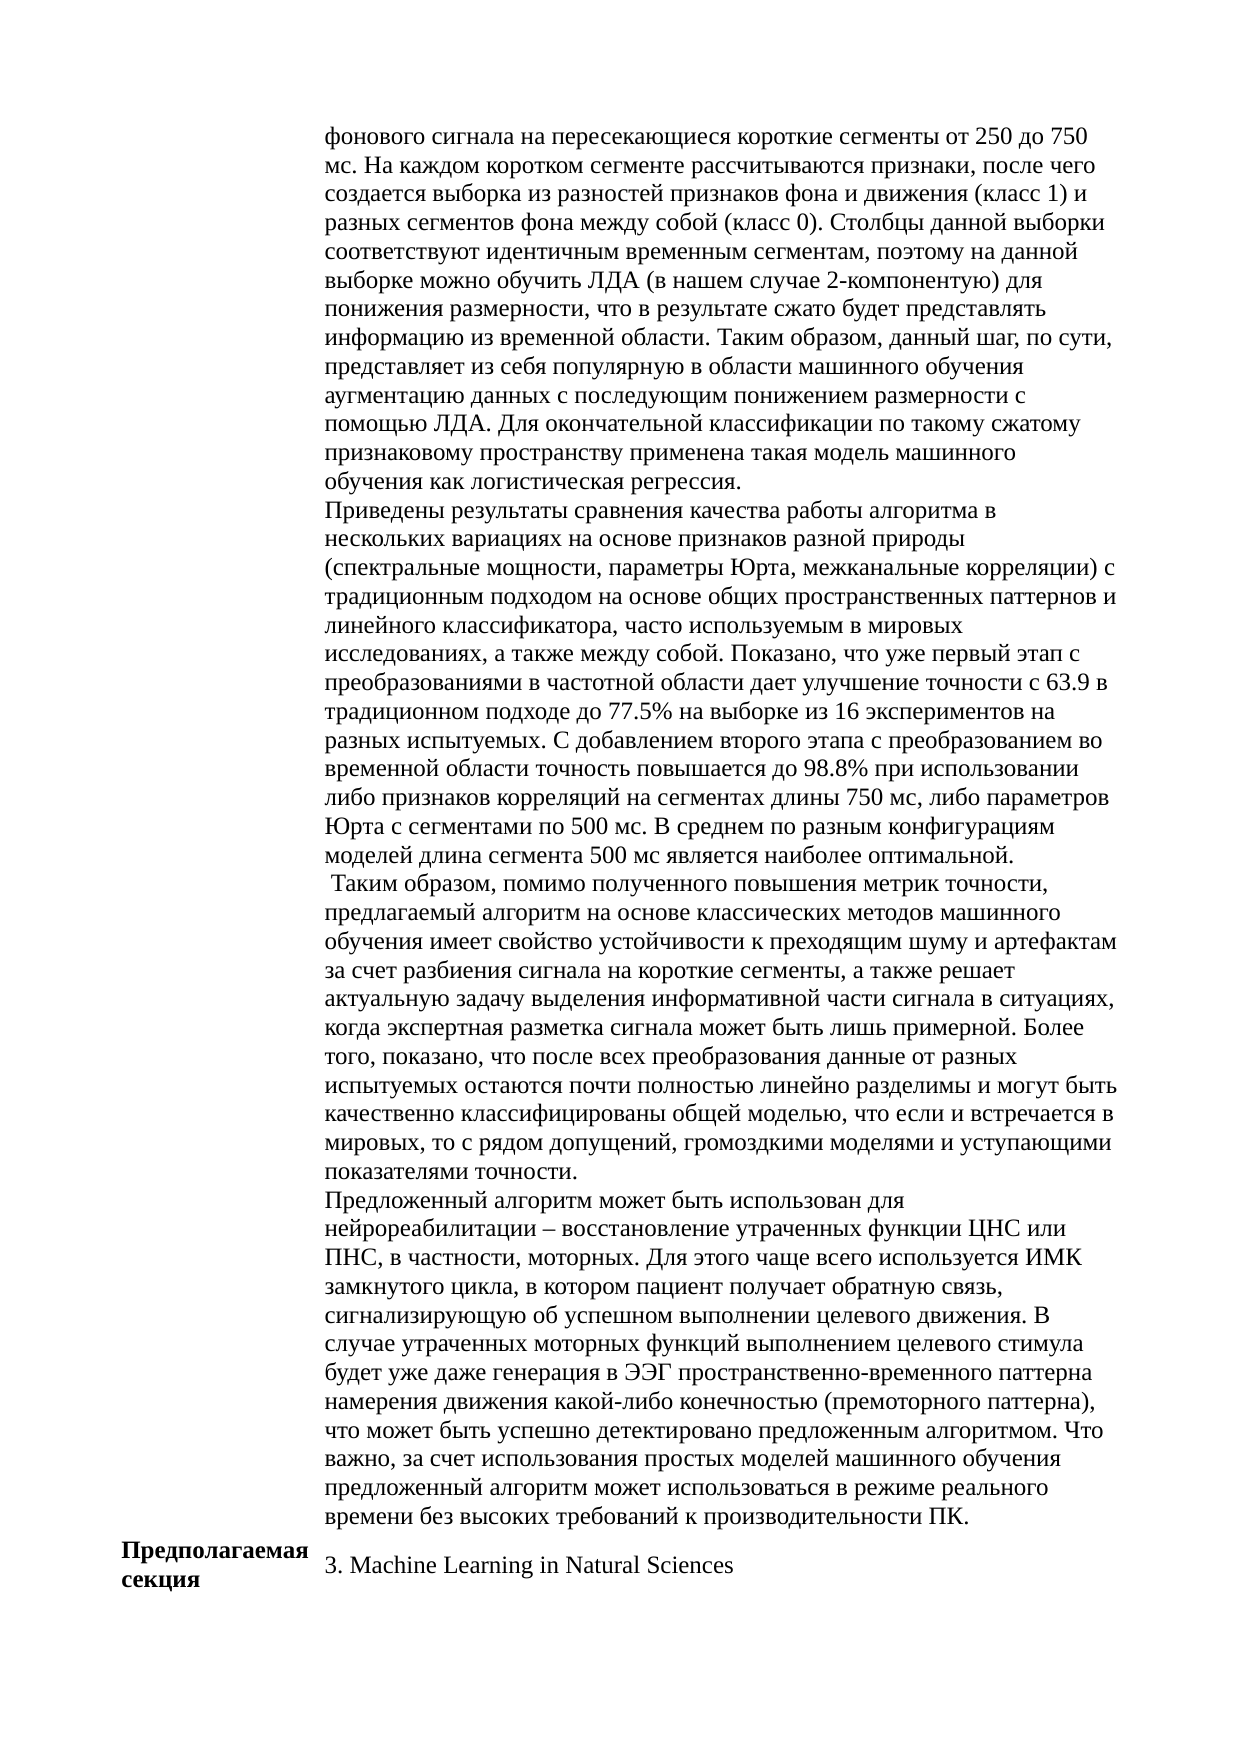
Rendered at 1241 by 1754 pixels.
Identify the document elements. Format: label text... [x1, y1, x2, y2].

table_cell 3. Machine Learning in Natural Sciences [321, 1533, 1122, 1596]
table_cell [118, 118, 321, 1533]
table_cell Предполагаемая секция [118, 1533, 321, 1596]
table_cell фонового сигнала на пересекающиеся короткие сегменты от 250 до 750 мс. На каждом коротком сегменте рассчитываются признаки, после чего создается выборка из разностей признаков фона и движения (класс 1) и разных сегментов фона между собой (класс 0). Столбцы данной выборки соответствуют идентичным временным сегментам, поэтому на данной выборке можно обучить ЛДА (в нашем случае 2-компонентую) для понижения размерности, что в результате сжато будет представлять информацию из временной области. Таким образом, данный шаг, по сути, представляет из себя популярную в области машинного обучения аугментацию данных с последующим понижением размерности с помощью ЛДА. Для окончательной классификации по такому сжатому признаковому пространству применена такая модель машинного обучения как логистическая регрессия. Приведены результаты сравнения качества работы алгоритма в нескольких вариациях на основе признаков разной природы (спектральные мощности, параметры Юрта, межканальные корреляции) с традиционным подходом на основе общих пространственных паттернов и линейного классификатора, часто используемым в мировых исследованиях, а также между собой. Показано, что уже первый этап с преобразованиями в частотной области дает улучшение точности с 63.9 в традиционном подходе до 77.5% на выборке из 16 экспериментов на разных испытуемых. С добавлением второго этапа с преобразованием во временной области точность повышается до 98.8% при использовании либо признаков корреляций на сегментах длины 750 мс, либо параметров Юрта с сегментами по 500 мс. В среднем по разным конфигурациям моделей длина сегмента 500 мс является наиболее оптимальной. Таким образом, помимо полученного повышения метрик точности, предлагаемый алгоритм на основе классических методов машинного обучения имеет свойство устойчивости к преходящим шуму и артефактам за счет разбиения сигнала на короткие сегменты, а также решает актуальную задачу выделения информативной части сигнала в ситуациях, когда экспертная разметка сигнала может быть лишь примерной. Более того, показано, что после всех преобразования данные от разных испытуемых остаются почти полностью линейно разделимы и могут быть качественно классифицированы общей моделью, что если и встречается в мировых, то с рядом допущений, громоздкими моделями и уступающими показателями точности. Предложенный алгоритм может быть использован для нейрореабилитации – восстановление утраченных функции ЦНС или ПНС, в частности, моторных. Для этого чаще всего используется ИМК замкнутого цикла, в котором пациент получает обратную связь, сигнализирующую об успешном выполнении целевого движения. В случае утраченных моторных функций выполнением целевого стимула будет уже даже генерация в ЭЭГ пространственно-временного паттерна намерения движения какой-либо конечностью (премоторного паттерна), что может быть успешно детектировано предложенным алгоритмом. Что важно, за счет использования простых моделей машинного обучения предложенный алгоритм может использоваться в режиме реального времени без высоких требований к производительности ПК. [321, 118, 1122, 1533]
table_cell [118, 1596, 1122, 1607]
